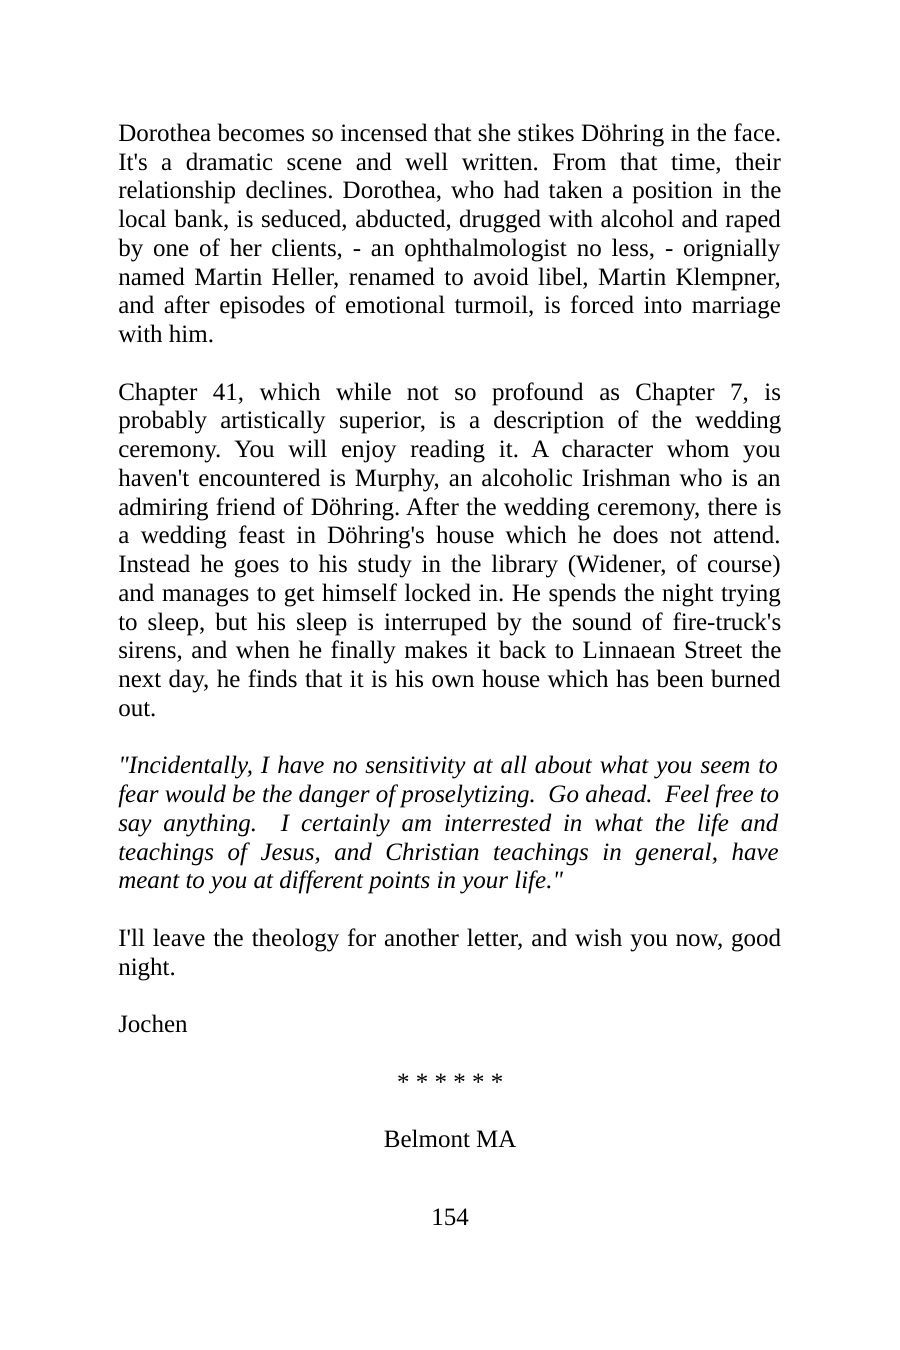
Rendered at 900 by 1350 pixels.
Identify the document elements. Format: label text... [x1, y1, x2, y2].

text I'll leave the theology for another letter, and wish you now, good night. [118, 923, 782, 981]
text Chapter 41, which while not so profound as Chapter 7, is probably artistically superior, is a description of the wedding ceremony. You will enjoy reading it. A character whom you haven't encountered is Murphy, an alcoholic Irishman who is an admiring friend of Döhring. After the wedding ceremony, there is a wedding feast in Döhring's house which he does not attend. Instead he goes to his study in the library (Widener, of course) and manages to get himself locked in. He spends the night trying to sleep, but his sleep is interruped by the sound of fire-truck's sirens, and when he finally makes it back to Linnaean Street the next day, he finds that it is his own house which has been burned out. [118, 377, 782, 722]
text "Incidentally, I have no sensitivity at all about what you seem to fear would be the danger of proselytizing. Go ahead. Feel free to say anything. I certainly am interrested in what the life and teachings of Jesus, and Christian teachings in general, have meant to you at different points in your life." [118, 751, 782, 894]
text Belmont MA [118, 1124, 782, 1153]
text Dorothea becomes so incensed that she stikes Döhring in the face. It's a dramatic scene and well written. From that time, their relationship declines. Dorothea, who had taken a position in the local bank, is seduced, abducted, drugged with alcohol and raped by one of her clients, - an ophthalmologist no less, - orignially named Martin Heller, renamed to avoid libel, Martin Klempner, and after episodes of emotional turmoil, is forced into marriage with him. [118, 118, 782, 348]
text Jochen [118, 1009, 782, 1038]
text * * * * * * [118, 1067, 782, 1096]
